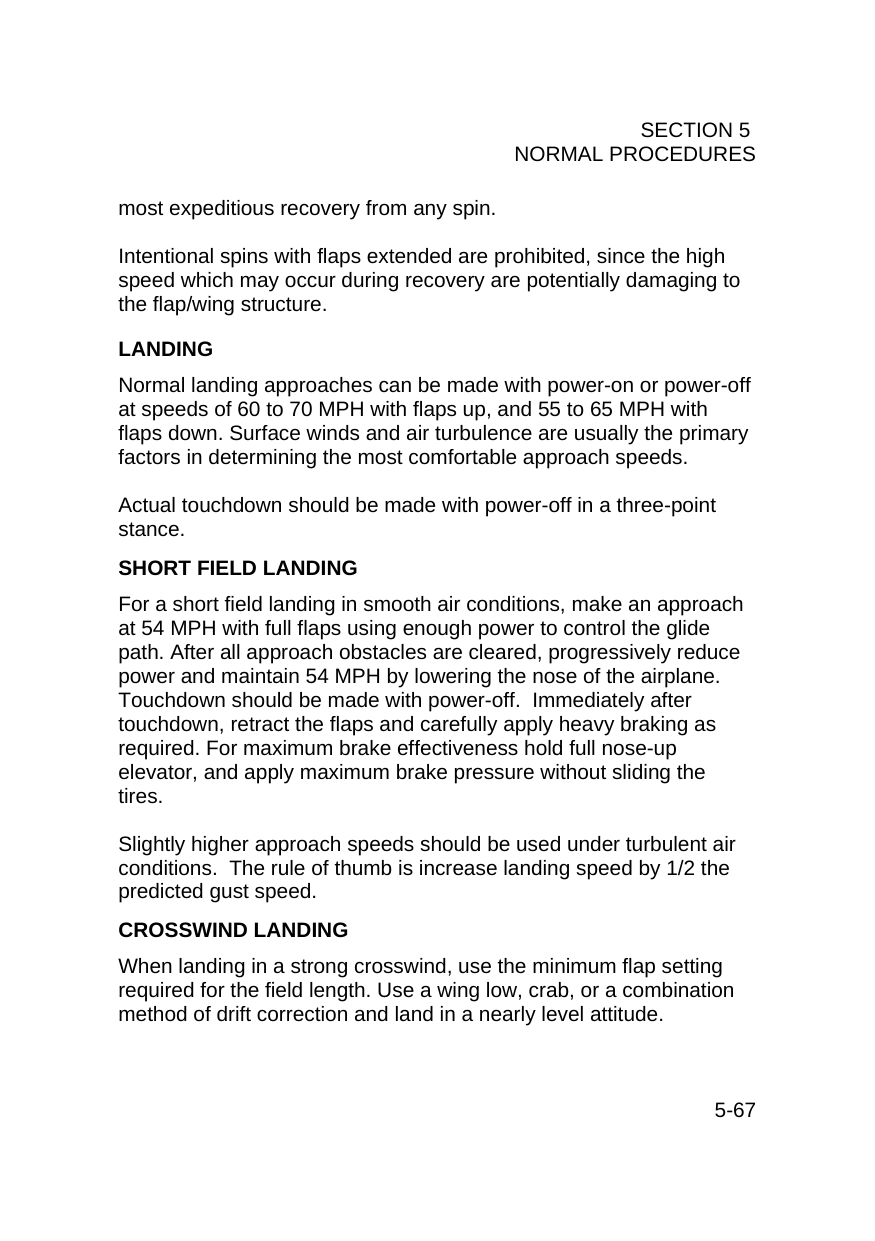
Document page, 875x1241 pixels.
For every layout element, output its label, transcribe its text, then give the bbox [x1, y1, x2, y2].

text Normal landing approaches can be made with power-on or power-off at speeds of 60 to 70 MPH with flaps up, and 55 to 65 MPH with flaps down. Surface winds and air turbulence are usually the primary factors in determining the most comfortable approach speeds. [118, 373, 756, 469]
text When landing in a strong crosswind, use the minimum flap setting required for the field length. Use a wing low, crab, or a combination method of drift correction and land in a nearly level attitude. [118, 954, 756, 1026]
subtitle SHORT FIELD LANDING [118, 555, 756, 579]
text For a short field landing in smooth air conditions, make an approach at 54 MPH with full flaps using enough power to control the glide path. After all approach obstacles are cleared, progressively reduce power and maintain 54 MPH by lowering the nose of the airplane. Touchdown should be made with power-off. Immediately after touchdown, retract the flaps and carefully apply heavy braking as required. For maximum brake effectiveness hold full nose-up elevator, and apply maximum brake pressure without sliding the tires. [118, 592, 756, 807]
text most expeditious recovery from any spin. [118, 196, 756, 220]
text Actual touchdown should be made with power-off in a three-point stance. [118, 493, 756, 541]
subtitle LANDING [118, 337, 756, 361]
text Slightly higher approach speeds should be used under turbulent air conditions. The rule of thumb is increase landing speed by 1/2 the predicted gust speed. [118, 831, 756, 903]
subtitle CROSSWIND LANDING [118, 918, 756, 942]
text Intentional spins with flaps extended are prohibited, since the high speed which may occur during recovery are potentially damaging to the flap/wing structure. [118, 244, 756, 316]
